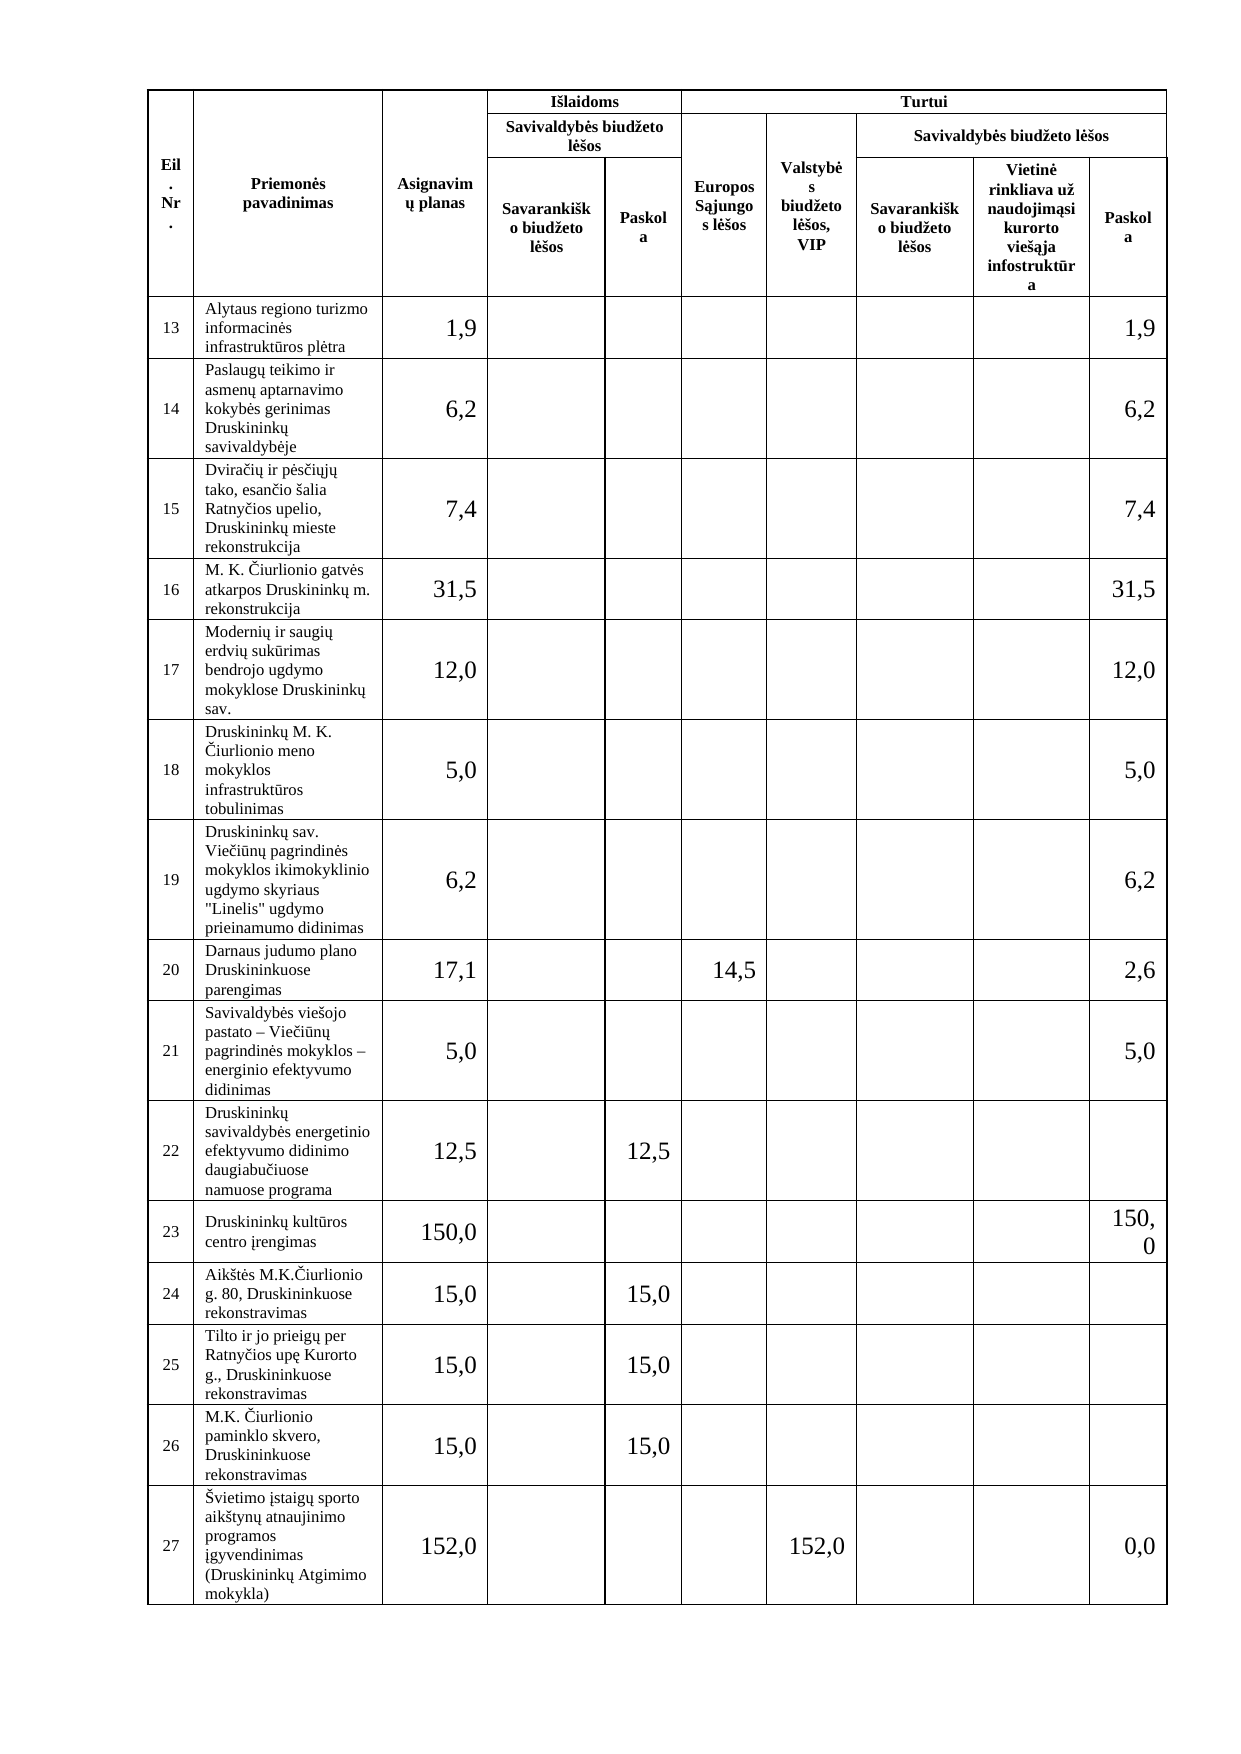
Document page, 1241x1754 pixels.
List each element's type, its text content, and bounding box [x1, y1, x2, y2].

table_cell Paskola [1090, 158, 1166, 296]
table_cell 15,0 [383, 1263, 487, 1323]
table_cell [606, 297, 681, 358]
table_cell [974, 359, 1089, 458]
table_cell Vietinė rinkliava už naudojimąsi kurorto viešąja infostruktūra [974, 158, 1089, 296]
table_cell [767, 297, 856, 358]
table_cell [857, 720, 973, 819]
table_cell 15,0 [383, 1405, 487, 1485]
table_cell [488, 720, 604, 819]
table_cell [974, 459, 1089, 558]
table_cell [606, 1486, 681, 1604]
table_cell Savivaldybės biudžeto lėšos [857, 114, 1166, 157]
table_cell M.K. Čiurlionio paminklo skvero, Druskininkuose rekonstravimas [194, 1405, 382, 1485]
table_cell [488, 297, 604, 358]
table_cell 5,0 [1090, 720, 1166, 819]
table_cell [488, 459, 604, 558]
table_cell [682, 1486, 766, 1604]
table_cell M. K. Čiurlionio gatvės atkarpos Druskininkų m. rekonstrukcija [194, 559, 382, 619]
table_cell 6,2 [1090, 820, 1166, 938]
table_cell [974, 1325, 1089, 1404]
table_cell [767, 1201, 856, 1262]
table_cell [857, 559, 973, 619]
table_cell [682, 359, 766, 458]
table_cell 16 [149, 559, 193, 619]
table_cell [767, 1001, 856, 1100]
table_cell 13 [149, 297, 193, 358]
table_cell [682, 1201, 766, 1262]
table_cell [682, 1325, 766, 1404]
table_cell [488, 1486, 604, 1604]
table_cell Aikštės M.K.Čiurlionio g. 80, Druskininkuose rekonstravimas [194, 1263, 382, 1323]
table_cell Druskininkų M. K. Čiurlionio meno mokyklos infrastruktūros tobulinimas [194, 720, 382, 819]
table_cell 1,9 [1090, 297, 1166, 358]
table_cell [682, 559, 766, 619]
table_cell [767, 720, 856, 819]
table_cell [974, 940, 1089, 1000]
table_cell [857, 620, 973, 719]
table_cell [1090, 1101, 1166, 1200]
table_cell Darnaus judumo plano Druskininkuose parengimas [194, 940, 382, 1000]
table_cell 6,2 [1090, 359, 1166, 458]
table_cell [974, 720, 1089, 819]
table_cell 27 [149, 1486, 193, 1604]
table_cell 152,0 [767, 1486, 856, 1604]
table_cell [682, 1001, 766, 1100]
table_cell [857, 820, 973, 938]
table_cell [488, 1405, 604, 1485]
table_cell [974, 1486, 1089, 1604]
table_cell 21 [149, 1001, 193, 1100]
table_cell Dviračių ir pėsčiųjų tako, esančio šalia Ratnyčios upelio, Druskininkų mieste rekonstrukcija [194, 459, 382, 558]
table_cell 15 [149, 459, 193, 558]
table_cell [606, 559, 681, 619]
table_cell 0,0 [1090, 1486, 1166, 1604]
table_cell 15,0 [606, 1263, 681, 1323]
table_cell [767, 1263, 856, 1323]
table_cell 1,9 [383, 297, 487, 358]
table_cell [606, 620, 681, 719]
table_cell 22 [149, 1101, 193, 1200]
table_cell [606, 359, 681, 458]
table_cell [857, 459, 973, 558]
table_cell [857, 940, 973, 1000]
table_cell [606, 1201, 681, 1262]
table_cell 31,5 [1090, 559, 1166, 619]
table_cell 12,0 [383, 620, 487, 719]
table_cell [1090, 1325, 1166, 1404]
table_cell [767, 1405, 856, 1485]
table_cell 6,2 [383, 359, 487, 458]
table_cell 18 [149, 720, 193, 819]
table_cell [1090, 1263, 1166, 1323]
table_cell [606, 459, 681, 558]
table_cell 5,0 [383, 1001, 487, 1100]
table_cell [488, 1201, 604, 1262]
table_cell [767, 620, 856, 719]
table_cell 5,0 [383, 720, 487, 819]
table_cell [488, 1263, 604, 1323]
table_cell 15,0 [606, 1405, 681, 1485]
table_cell [857, 1101, 973, 1200]
table_cell 14 [149, 359, 193, 458]
table_cell 17,1 [383, 940, 487, 1000]
table_cell 15,0 [606, 1325, 681, 1404]
table_cell Druskininkų kultūros centro įrengimas [194, 1201, 382, 1262]
table_cell Tilto ir jo prieigų per Ratnyčios upę Kurorto g., Druskininkuose rekonstravimas [194, 1325, 382, 1404]
table_cell [974, 1263, 1089, 1323]
table_cell [682, 1405, 766, 1485]
table_cell 7,4 [383, 459, 487, 558]
table_cell [682, 620, 766, 719]
table_cell [488, 359, 604, 458]
table_cell Modernių ir saugių erdvių sukūrimas bendrojo ugdymo mokyklose Druskininkų sav. [194, 620, 382, 719]
table_cell Savivaldybės biudžeto lėšos [488, 114, 681, 157]
table_cell [974, 620, 1089, 719]
table_cell 20 [149, 940, 193, 1000]
table_cell 2,6 [1090, 940, 1166, 1000]
table_cell Druskininkų sav. Viečiūnų pagrindinės mokyklos ikimokyklinio ugdymo skyriaus "Linelis" ugdymo prieinamumo didinimas [194, 820, 382, 938]
table_cell [606, 940, 681, 1000]
table_header Priemonės pavadinimas [194, 91, 382, 296]
table_header Išlaidoms [488, 91, 681, 113]
table_cell [974, 1405, 1089, 1485]
table_cell [767, 359, 856, 458]
table_cell 12,5 [383, 1101, 487, 1200]
table_cell [857, 1486, 973, 1604]
table_cell [974, 559, 1089, 619]
table_cell Savarankiško biudžeto lėšos [857, 158, 973, 296]
table_cell [974, 1201, 1089, 1262]
table_cell [682, 459, 766, 558]
table_cell Savarankiško biudžeto lėšos [488, 158, 604, 296]
table_cell 6,2 [383, 820, 487, 938]
table_cell 23 [149, 1201, 193, 1262]
table_header Eil. Nr. [149, 91, 193, 296]
table_cell [974, 297, 1089, 358]
table_cell [767, 1325, 856, 1404]
table_cell [767, 459, 856, 558]
table_cell [857, 1325, 973, 1404]
table_cell [488, 620, 604, 719]
table_cell [488, 820, 604, 938]
table_cell [488, 559, 604, 619]
table_cell [974, 1101, 1089, 1200]
table_cell [767, 559, 856, 619]
table_cell [488, 1325, 604, 1404]
table_cell [974, 1001, 1089, 1100]
table_cell [488, 1101, 604, 1200]
table_cell [606, 820, 681, 938]
table_cell [1090, 1405, 1166, 1485]
table_cell 12,5 [606, 1101, 681, 1200]
table_cell 12,0 [1090, 620, 1166, 719]
table_cell Valstybės biudžeto lėšos, VIP [767, 114, 856, 296]
table_cell Savivaldybės viešojo pastato – Viečiūnų pagrindinės mokyklos – energinio efektyvumo didinimas [194, 1001, 382, 1100]
table_cell [857, 1405, 973, 1485]
table_cell [682, 720, 766, 819]
table_cell Paslaugų teikimo ir asmenų aptarnavimo kokybės gerinimas Druskininkų savivaldybėje [194, 359, 382, 458]
table_header Turtui [682, 91, 1166, 113]
table_cell Paskola [606, 158, 681, 296]
table_cell [974, 820, 1089, 938]
table_cell [767, 940, 856, 1000]
table_cell Švietimo įstaigų sporto aikštynų atnaujinimo programos įgyvendinimas (Druskininkų Atgimimo mokykla) [194, 1486, 382, 1604]
table_cell 150,0 [1090, 1201, 1166, 1262]
table_cell [682, 1263, 766, 1323]
table_cell [857, 297, 973, 358]
table_cell 5,0 [1090, 1001, 1166, 1100]
table_cell 17 [149, 620, 193, 719]
table_cell Druskininkų savivaldybės energetinio efektyvumo didinimo daugiabučiuose namuose programa [194, 1101, 382, 1200]
table_cell [682, 820, 766, 938]
table_cell 14,5 [682, 940, 766, 1000]
table_cell [682, 297, 766, 358]
table_cell Europos Sąjungos lėšos [682, 114, 766, 296]
table_cell [857, 1201, 973, 1262]
table_cell 31,5 [383, 559, 487, 619]
table_cell Alytaus regiono turizmo informacinės infrastruktūros plėtra [194, 297, 382, 358]
table_cell [488, 1001, 604, 1100]
table_cell [767, 1101, 856, 1200]
table_cell 7,4 [1090, 459, 1166, 558]
table_cell [488, 940, 604, 1000]
table_cell [857, 359, 973, 458]
table_cell 15,0 [383, 1325, 487, 1404]
table_cell 24 [149, 1263, 193, 1323]
table_cell 19 [149, 820, 193, 938]
table_cell [857, 1001, 973, 1100]
table_cell 152,0 [383, 1486, 487, 1604]
table_cell 150,0 [383, 1201, 487, 1262]
table_cell 25 [149, 1325, 193, 1404]
table_cell [606, 1001, 681, 1100]
table_header Asignavimų planas [383, 91, 487, 296]
table_cell [682, 1101, 766, 1200]
table_cell [857, 1263, 973, 1323]
table_cell [606, 720, 681, 819]
table_cell 26 [149, 1405, 193, 1485]
table_cell [767, 820, 856, 938]
